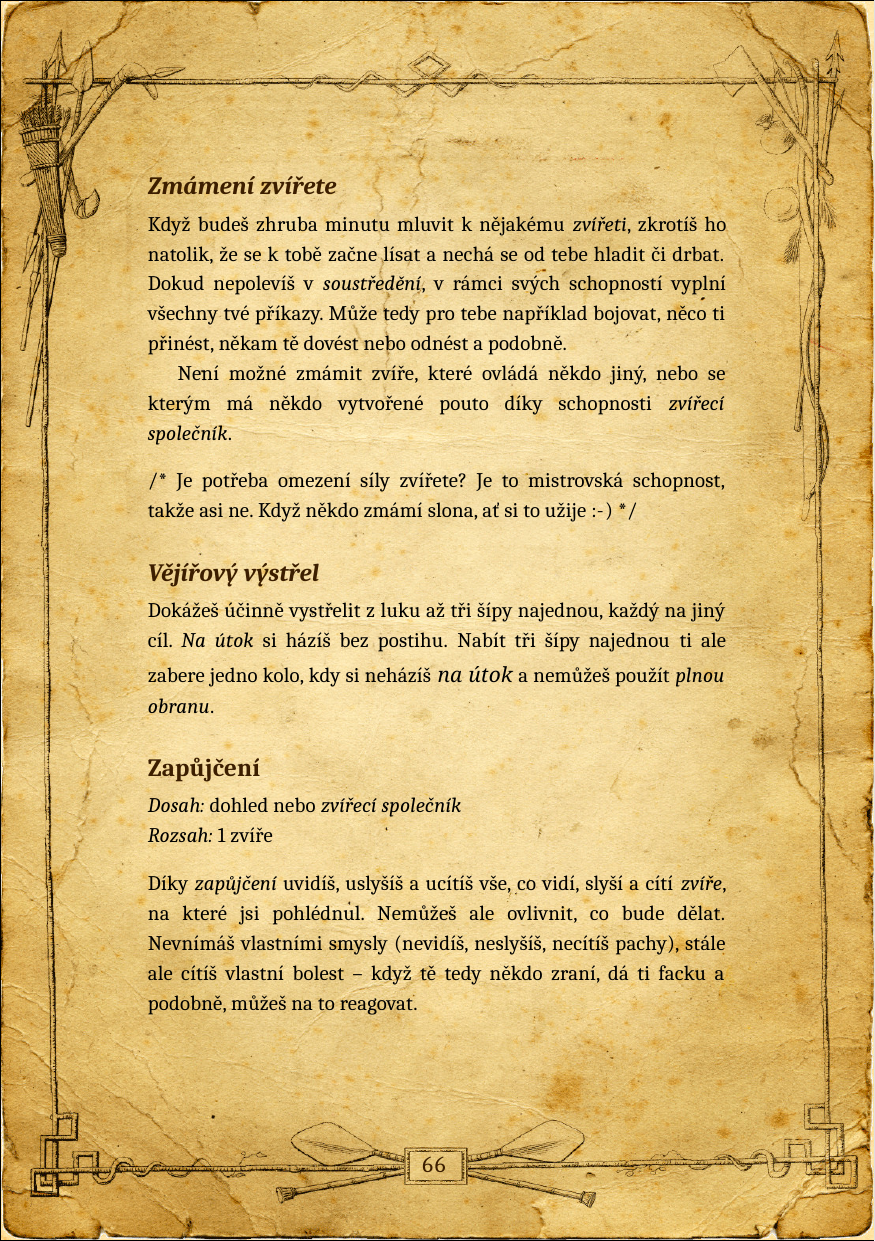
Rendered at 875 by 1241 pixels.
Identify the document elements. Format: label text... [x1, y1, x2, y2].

subtitle Vějířový výstřel [148, 558, 726, 587]
subtitle Zmámení zvířete [148, 172, 726, 201]
picture [1, 1, 874, 1240]
text Díky zapůjčení uvidíš, uslyšíš a ucítíš vše, co vidí, slyší a cítí zvíře, na které jsi pohlédnul. Nemůžeš ale ovlivnit, co bude dělat. Nevnímáš vlastními smysly (nevidíš, neslyšíš, necítíš pachy), stále ale cítíš vlastní bolest – když tě tedy někdo zraní, dá ti facku a podobně, můžeš na to reagovat. [148, 872, 726, 1015]
text Dosah: dohled nebo zvířecí společník Rozsah: 1 zvíře [148, 794, 726, 848]
text /* Je potřeba omezení síly zvířete? Je to mistrovská schopnost, takže asi ne. Když někdo zmámí slona, ať si to užije :-) */ [148, 469, 726, 523]
text Když budeš zhruba minutu mluvit k nějakému zvířeti, zkrotíš ho natolik, že se k tobě začne lísat a nechá se od tebe hladit či drbat. Dokud nepolevíš v soustředění, v rámci svých schopností vyplní všechny tvé příkazy. Může tedy pro tebe například bojovat, něco ti přinést, někam tě dovést nebo odnést a podobně. Není možné zmámit zvíře, které ovládá někdo jiný, nebo se kterým má někdo vytvořené pouto díky schopnosti zvířecí společník. [148, 212, 726, 446]
text Dokážeš účinně vystřelit z luku až tři šípy najednou, každý na jiný cíl. Na útok si házíš bez postihu. Nabít tři šípy najednou ti ale zabere jedno kolo, kdy si neházíš na útok a nemůžeš použít plnou obranu. [148, 599, 726, 718]
subtitle Zapůjčení [148, 754, 726, 782]
